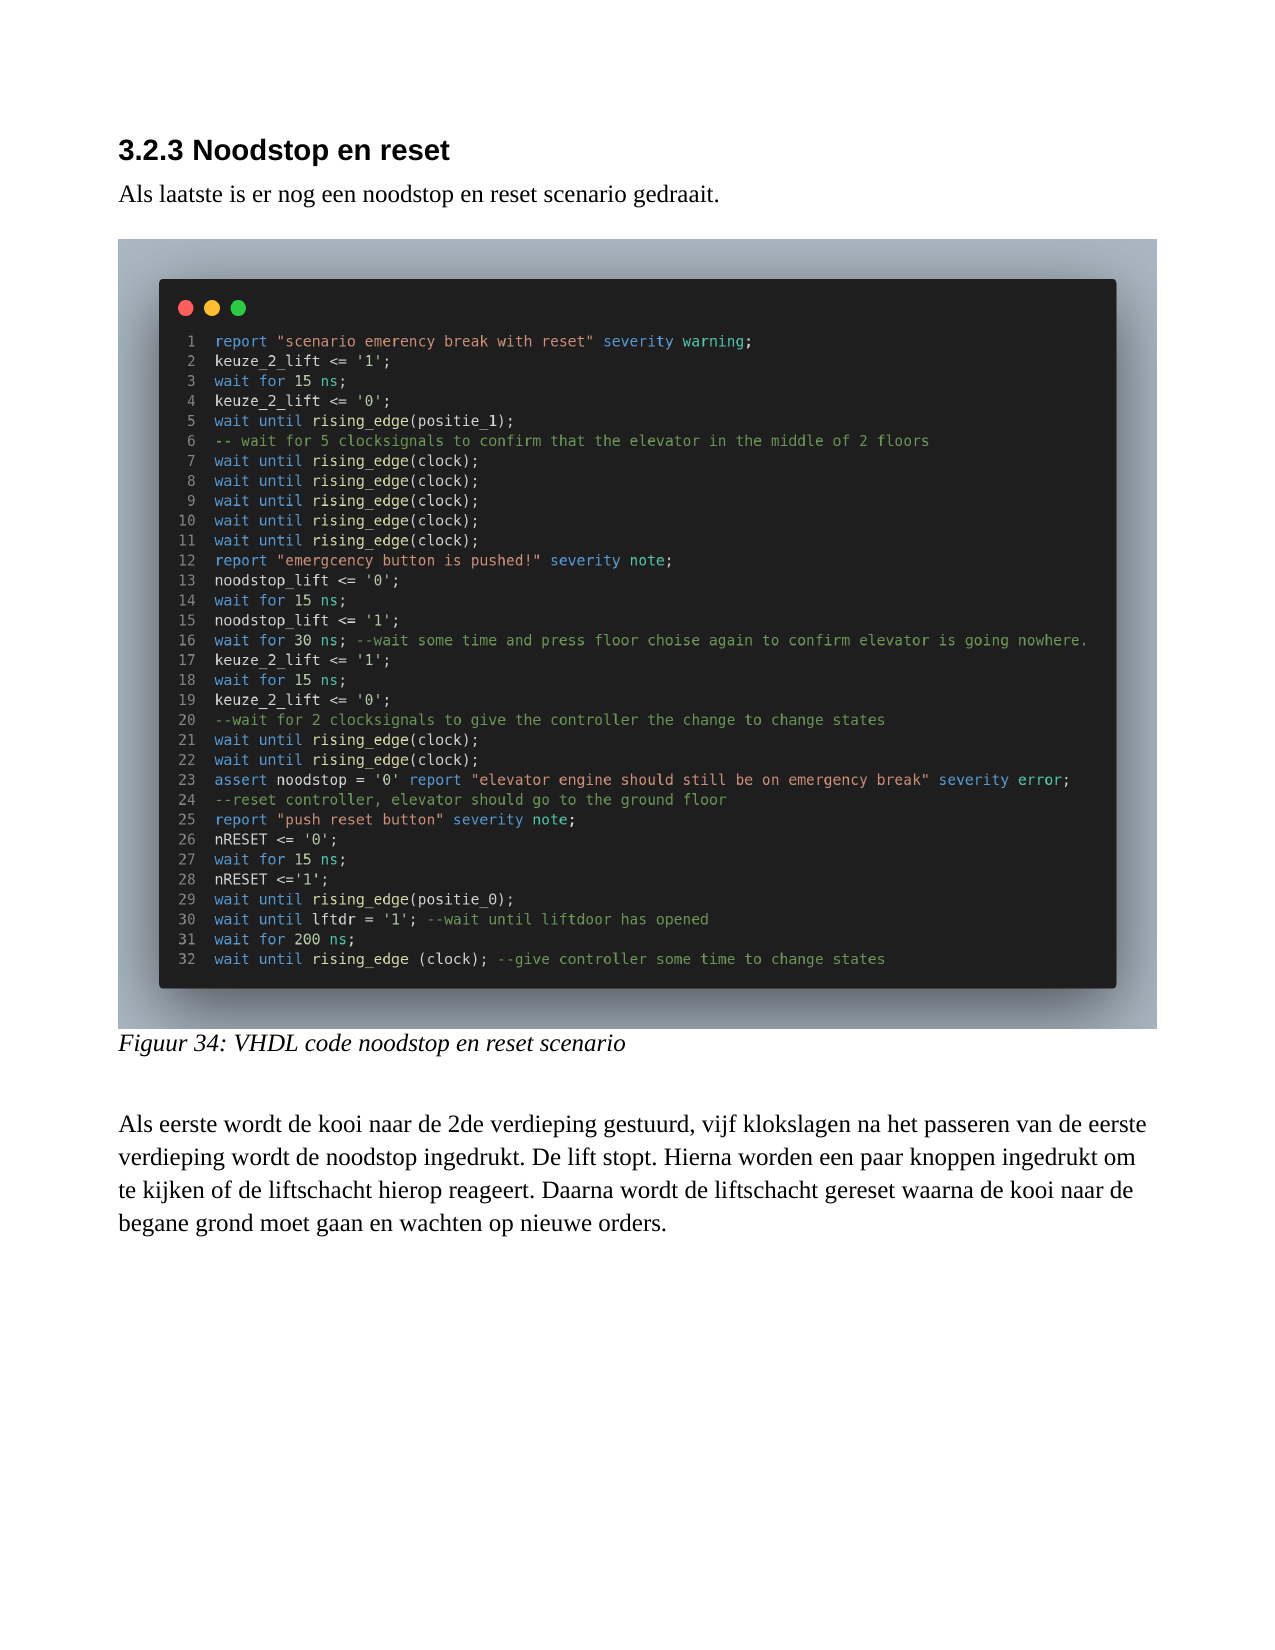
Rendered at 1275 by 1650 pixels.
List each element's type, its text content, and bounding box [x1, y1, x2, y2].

picture [118, 239, 1157, 1029]
text Figuur 34: VHDL code noodstop en reset scenario [118, 1029, 1157, 1057]
subtitle Noodstop en reset [118, 133, 1157, 166]
text Als eerste wordt de kooi naar de 2de verdieping gestuurd, vijf klokslagen na het passeren van de eerste verdieping wordt de noodstop ingedrukt. De lift stopt. Hierna worden een paar knoppen ingedrukt om te kijken of de liftschacht hierop reageert. Daarna wordt de liftschacht gereset waarna de kooi naar de begane grond moet gaan en wachten op nieuwe orders. [118, 1109, 1157, 1237]
text Als laatste is er nog een noodstop en reset scenario gedraait. [118, 179, 1157, 208]
